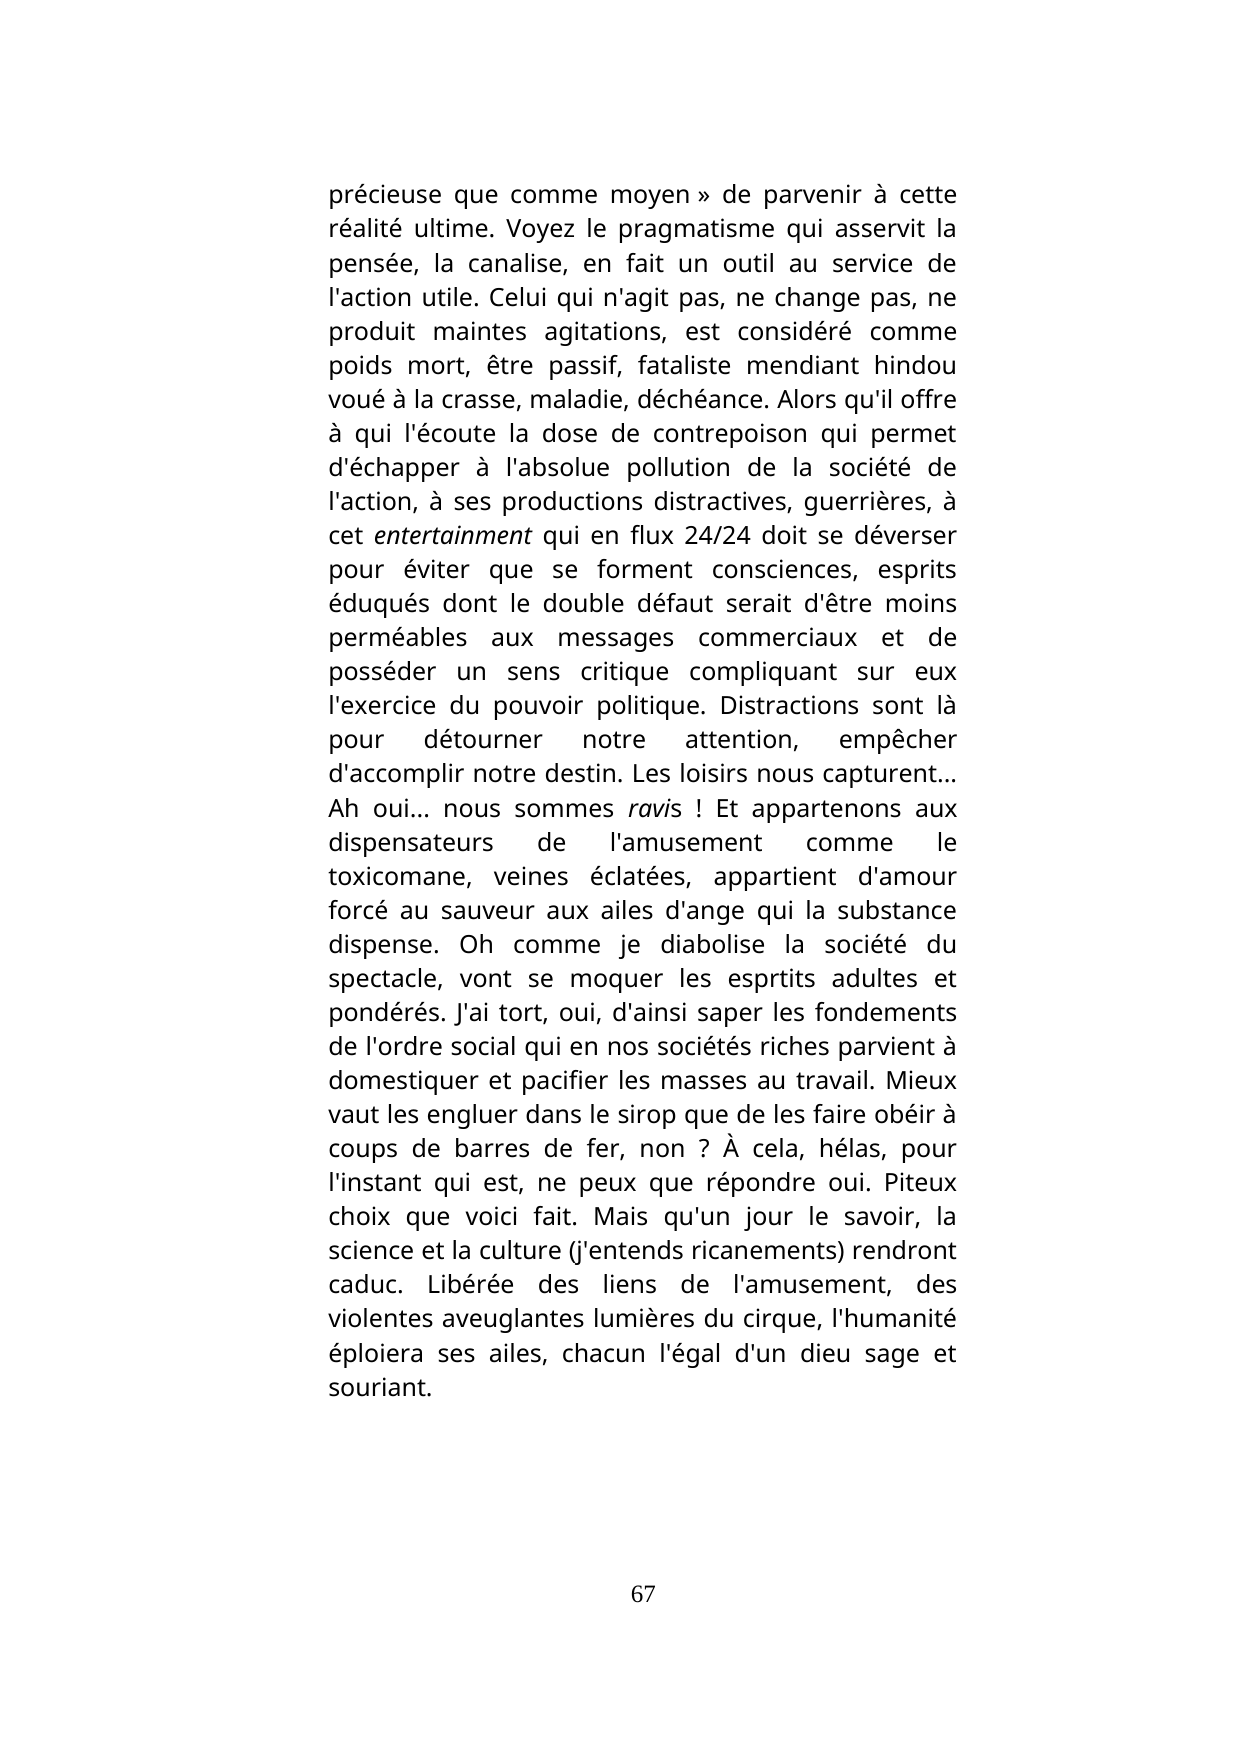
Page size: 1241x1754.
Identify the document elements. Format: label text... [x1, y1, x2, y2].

text précieuse que comme moyen » de parvenir à cette réalité ultime. Voyez le pragmatisme qui asservit la pensée, la canalise, en fait un outil au service de l'action utile. Celui qui n'agit pas, ne change pas, ne produit maintes agitations, est considéré comme poids mort, être passif, fataliste mendiant hindou voué à la crasse, maladie, déchéance. Alors qu'il offre à qui l'écoute la dose de contrepoison qui permet d'échapper à l'absolue pollution de la société de l'action, à ses productions distractives, guerrières, à cet entertainment qui en flux 24/24 doit se déverser pour éviter que se forment consciences, esprits éduqués dont le double défaut serait d'être moins perméables aux messages commerciaux et de posséder un sens critique compliquant sur eux l'exercice du pouvoir politique. Distractions sont là pour détourner notre attention, empêcher d'accomplir notre destin. Les loisirs nous capturent... Ah oui... nous sommes ravis ! Et appartenons aux dispensateurs de l'amusement comme le toxicomane, veines éclatées, appartient d'amour forcé au sauveur aux ailes d'ange qui la substance dispense. Oh comme je diabolise la société du spectacle, vont se moquer les esprtits adultes et pondérés. J'ai tort, oui, d'ainsi saper les fondements de l'ordre social qui en nos sociétés riches parvient à domestiquer et pacifier les masses au travail. Mieux vaut les engluer dans le sirop que de les faire obéir à coups de barres de fer, non ? À cela, hélas, pour l'instant qui est, ne peux que répondre oui. Piteux choix que voici fait. Mais qu'un jour le savoir, la science et la culture (j'entends ricanements) rendront caduc. Libérée des liens de l'amusement, des violentes aveuglantes lumières du cirque, l'humanité éploiera ses ailes, chacun l'égal d'un dieu sage et souriant. [328, 177, 958, 1403]
